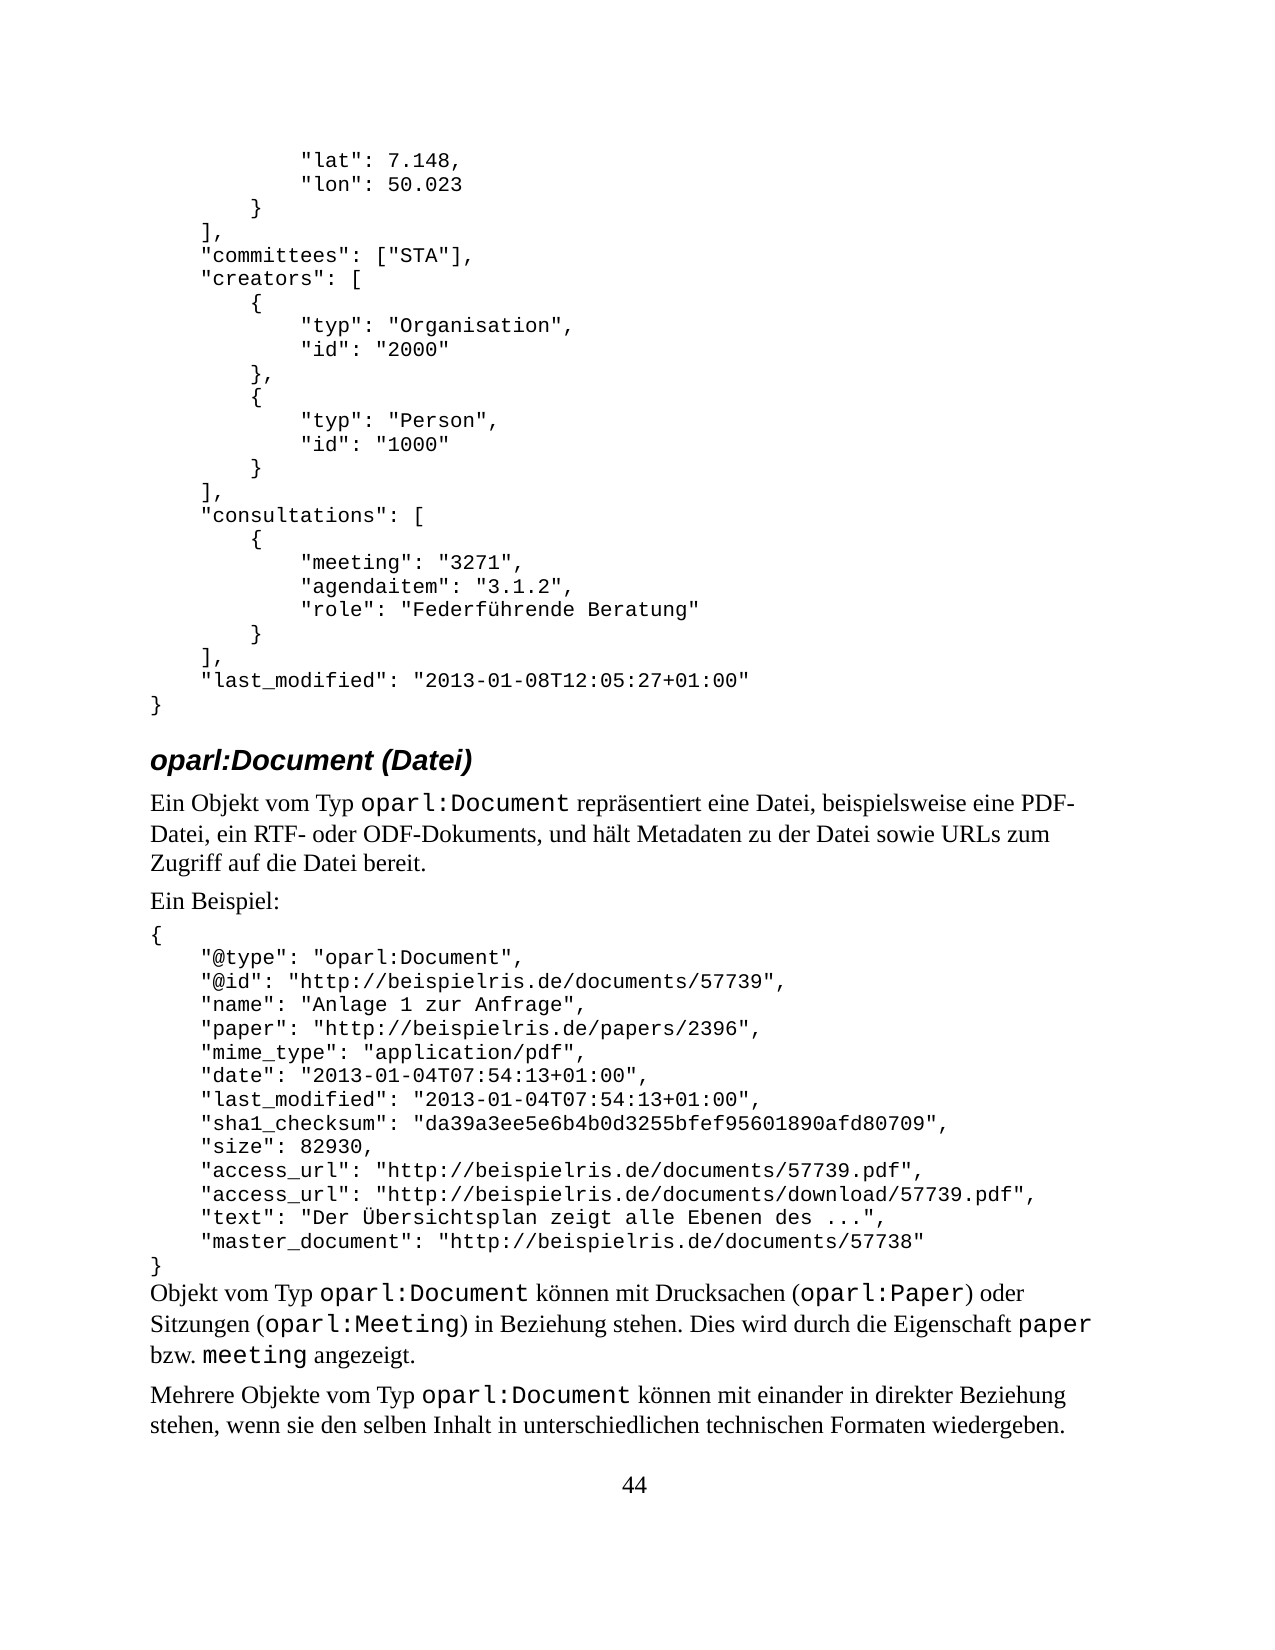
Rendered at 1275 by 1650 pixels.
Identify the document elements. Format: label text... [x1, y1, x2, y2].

text ], [150, 647, 1125, 670]
text { [150, 386, 1125, 410]
text "role": "Federführende Beratung" [150, 599, 1125, 623]
text } [150, 623, 1125, 647]
text } [150, 694, 1125, 717]
text "typ": "Organisation", [150, 316, 1125, 339]
text "paper": "http://beispielris.de/papers/2396", [150, 1018, 1125, 1042]
text "id": "2000" [150, 339, 1125, 363]
text Ein Beispiel: [150, 886, 1125, 914]
text { [150, 528, 1125, 552]
text "size": 82930, [150, 1136, 1125, 1160]
text "sha1_checksum": "da39a3ee5e6b4b0d3255bfef95601890afd80709", [150, 1113, 1125, 1136]
text } [150, 457, 1125, 481]
text { [150, 292, 1125, 316]
text } [150, 1254, 1125, 1278]
text "lat": 7.148, [150, 150, 1125, 174]
text "committees": ["STA"], [150, 244, 1125, 268]
text "date": "2013-01-04T07:54:13+01:00", [150, 1065, 1125, 1089]
text Mehrere Objekte vom Typ oparl:Document können mit einander in direkter Beziehung stehen, wenn sie den selben Inhalt in unterschiedlichen technischen Formaten wiedergeben. [150, 1380, 1125, 1439]
text Ein Objekt vom Typ oparl:Document repräsentiert eine Datei, beispielsweise eine PDF-Datei, ein RTF- oder ODF-Dokuments, und hält Metadaten zu der Datei sowie URLs zum Zugriff auf die Datei bereit. [150, 788, 1125, 877]
text "master_document": "http://beispielris.de/documents/57738" [150, 1231, 1125, 1254]
text ], [150, 481, 1125, 505]
text "@type": "oparl:Document", [150, 947, 1125, 971]
text "lon": 50.023 [150, 174, 1125, 197]
text "last_modified": "2013-01-08T12:05:27+01:00" [150, 670, 1125, 694]
text "typ": "Person", [150, 410, 1125, 434]
subtitle oparl:Document (Datei) [150, 742, 1125, 776]
text "mime_type": "application/pdf", [150, 1042, 1125, 1065]
text "creators": [ [150, 268, 1125, 292]
text }, [150, 363, 1125, 386]
text "agendaitem": "3.1.2", [150, 576, 1125, 599]
text { [150, 923, 1125, 947]
text "meeting": "3271", [150, 552, 1125, 576]
text Objekt vom Typ oparl:Document können mit Drucksachen (oparl:Paper) oder Sitzungen (oparl:Meeting) in Beziehung stehen. Dies wird durch die Eigenschaft paper bzw. meeting angezeigt. [150, 1278, 1125, 1371]
text "@id": "http://beispielris.de/documents/57739", [150, 971, 1125, 994]
text "name": "Anlage 1 zur Anfrage", [150, 994, 1125, 1018]
text "access_url": "http://beispielris.de/documents/download/57739.pdf", [150, 1184, 1125, 1207]
text ], [150, 221, 1125, 244]
text } [150, 197, 1125, 221]
text "consultations": [ [150, 505, 1125, 528]
text "id": "1000" [150, 434, 1125, 457]
text "access_url": "http://beispielris.de/documents/57739.pdf", [150, 1160, 1125, 1184]
text "text": "Der Übersichtsplan zeigt alle Ebenen des ...", [150, 1207, 1125, 1231]
text "last_modified": "2013-01-04T07:54:13+01:00", [150, 1089, 1125, 1113]
